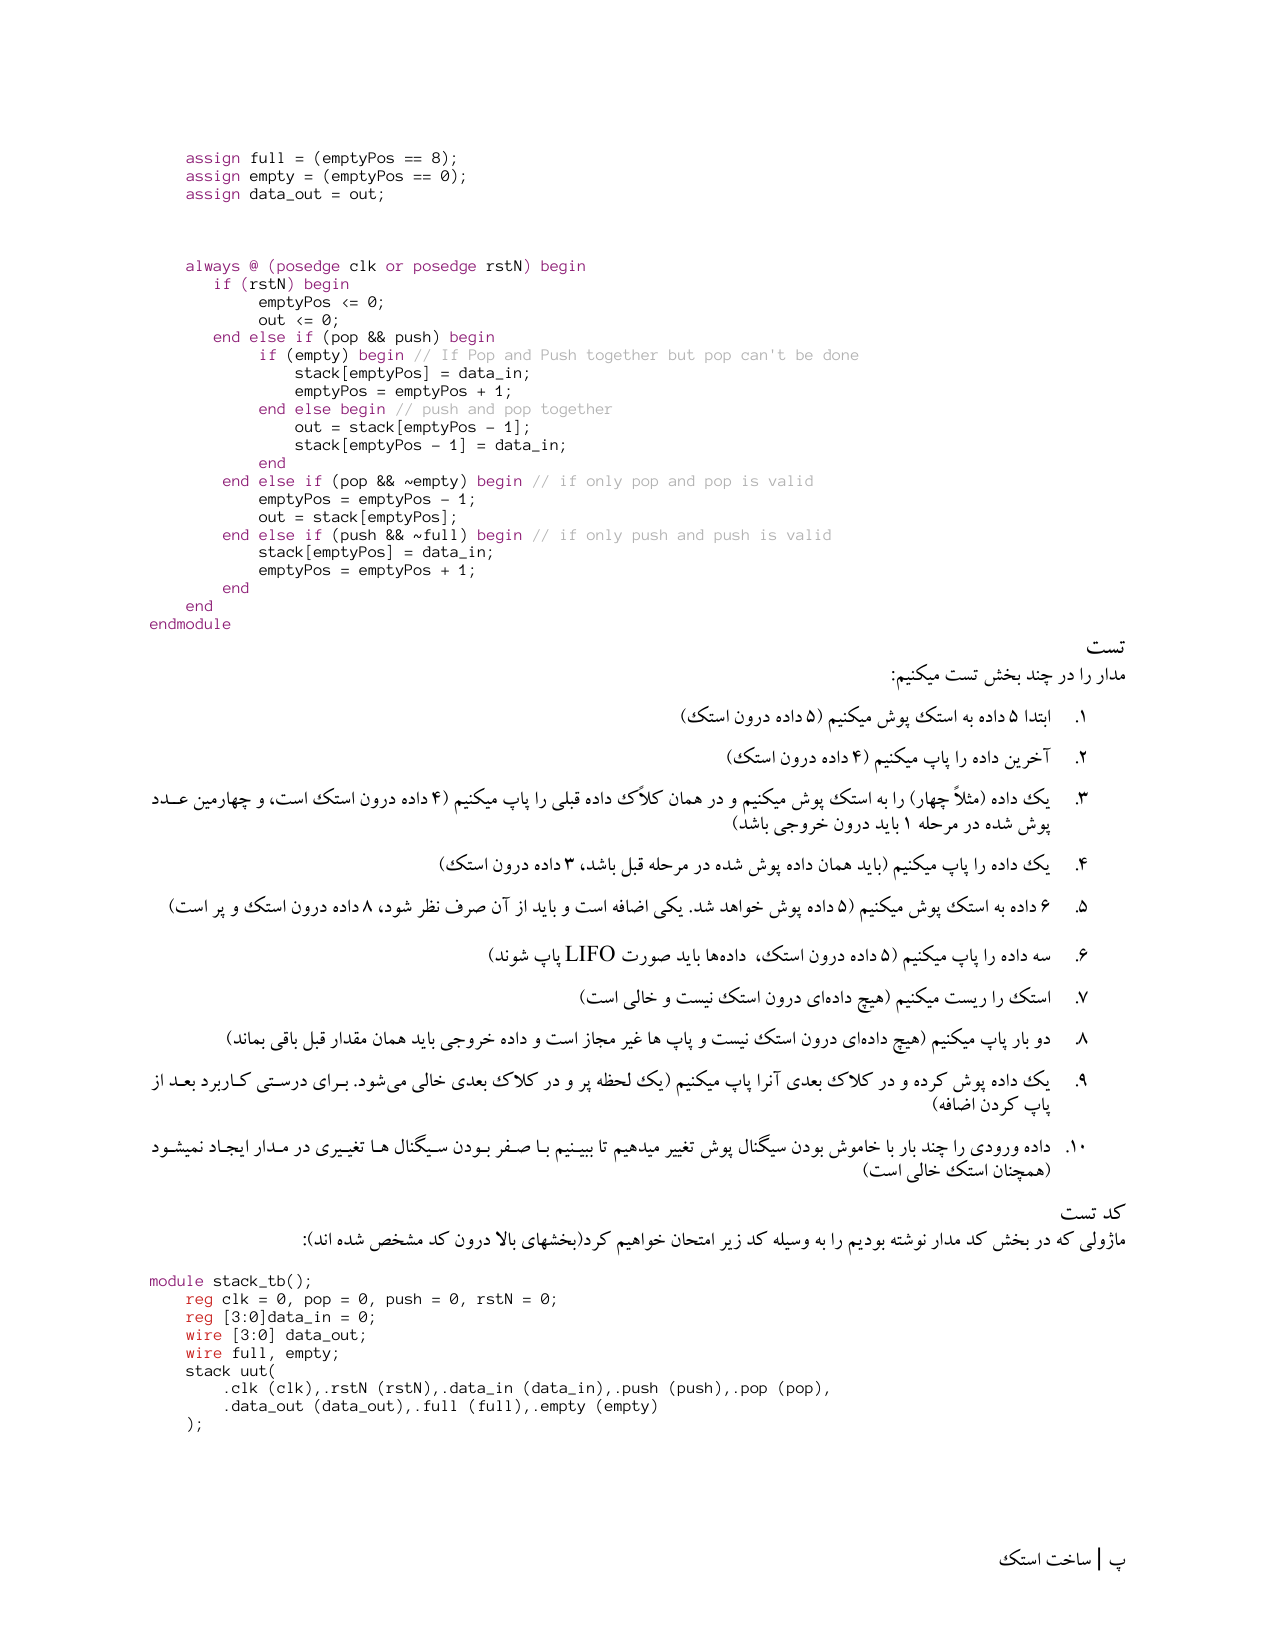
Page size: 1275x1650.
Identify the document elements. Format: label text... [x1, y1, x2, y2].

subtitle کد تست [150, 1204, 1125, 1229]
text end else if (pop && push) begin [150, 329, 1125, 346]
text مدار را در چند بخش تست میکنیم: [150, 667, 1125, 690]
text end else begin // push and pop together [150, 401, 1125, 417]
list یک داده (مثلاً چهار) را به استک پوش میکنیم و در همان کلاًک داده قبلی را پاپ میکنیم (4 داده درون استک است، و چهارمین عدد پوش شده در مرحله 1 باید درون خروجی باشد) [150, 791, 1087, 839]
text emptyPos = emptyPos - 1; [150, 490, 1125, 507]
text assign empty = (emptyPos == 0); [150, 168, 1125, 184]
text module stack_tb(); [150, 1273, 1125, 1289]
text emptyPos <= 0; [150, 293, 1125, 310]
text .clk (clk),.rstN (rstN),.data_in (data_in),.push (push),.pop (pop), [150, 1380, 1125, 1397]
list یک داده را پاپ میکنیم (باید همان داده پوش شده در مرحله قبل باشد، 3 داده درون استک) [150, 857, 1087, 880]
list داده ورودی را چند بار با خاموش بودن سیگنال پوش تغییر میدهیم تا ببینیم با صفر بودن سیگنال ها تغییری در مدار ایجاد نمیشود (همچنان استک خالی است) [150, 1138, 1087, 1186]
text stack[emptyPos - 1] = data_in; [150, 437, 1125, 453]
text stack[emptyPos] = data_in; [150, 544, 1125, 561]
text always @ (posedge clk or posedge rstN) begin [150, 257, 1125, 274]
text stack[emptyPos] = data_in; [150, 365, 1125, 382]
text reg [3:0]data_in = 0; [150, 1308, 1125, 1325]
text out = stack[emptyPos]; [150, 508, 1125, 525]
text emptyPos = emptyPos + 1; [150, 383, 1125, 399]
text end else if (push && ~full) begin // if only push and push is valid [150, 526, 1125, 543]
subtitle تست [150, 638, 1125, 665]
list سه داده را پاپ میکنیم (5 داده درون استک، داده‌ها باید صورت LIFO پاپ شوند) [150, 940, 1087, 971]
text end else if (pop && ~empty) begin // if only pop and pop is valid [150, 472, 1125, 489]
text ); [150, 1416, 1125, 1433]
text wire [3:0] data_out; [150, 1326, 1125, 1343]
text wire full, empty; [150, 1344, 1125, 1361]
text out = stack[emptyPos - 1]; [150, 419, 1125, 435]
list ابتدا 5 داده به استک پوش میکنیم (5 داده درون استک) [150, 708, 1087, 731]
text .data_out (data_out),.full (full),.empty (empty) [150, 1398, 1125, 1415]
text endmodule [150, 616, 1125, 632]
list آخرین داده را پاپ میکنیم (4 داده درون استک) [150, 750, 1087, 773]
text out <= 0; [150, 311, 1125, 328]
list دو بار پاپ میکنیم (هیچ داده‌ای درون استک نیست و پاپ ها غیر مجاز است و داده خروجی باید همان مقدار قبل باقی بماند) [150, 1031, 1087, 1054]
text assign full = (emptyPos == 8); [150, 150, 1125, 167]
text end [150, 454, 1125, 471]
text assign data_out = out; [150, 186, 1125, 202]
list 6 داده به استک پوش میکنیم (5 داده پوش خواهد شد. یکی اضافه است و باید از آن صرف نظر شود، 8 داده درون استک و پر است) [150, 898, 1087, 921]
text emptyPos = emptyPos + 1; [150, 562, 1125, 579]
list استک را ریست میکنیم (هیچ داده‌ای درون استک نیست و خالی است) [150, 989, 1087, 1012]
text end [150, 580, 1125, 597]
text reg clk = 0, pop = 0, push = 0, rstN = 0; [150, 1291, 1125, 1307]
text if (rstN) begin [150, 275, 1125, 292]
text stack uut( [150, 1362, 1125, 1379]
text ماژولی که در بخش کد مدار نوشته بودیم را به وسیله کد زیر امتحان خواهیم کرد(بخشهای بالا درون کد مشخص شده اند): [150, 1231, 1125, 1254]
text end [150, 598, 1125, 614]
list یک داده پوش کرده و در کلاک بعدی آنرا پاپ میکنیم (یک لحظه پر و در کلاک بعدی خالی می‌شود. برای درستی کاربرد بعد از پاپ کردن اضافه) [150, 1072, 1087, 1120]
text if (empty) begin // If Pop and Push together but pop can't be done [150, 347, 1125, 364]
